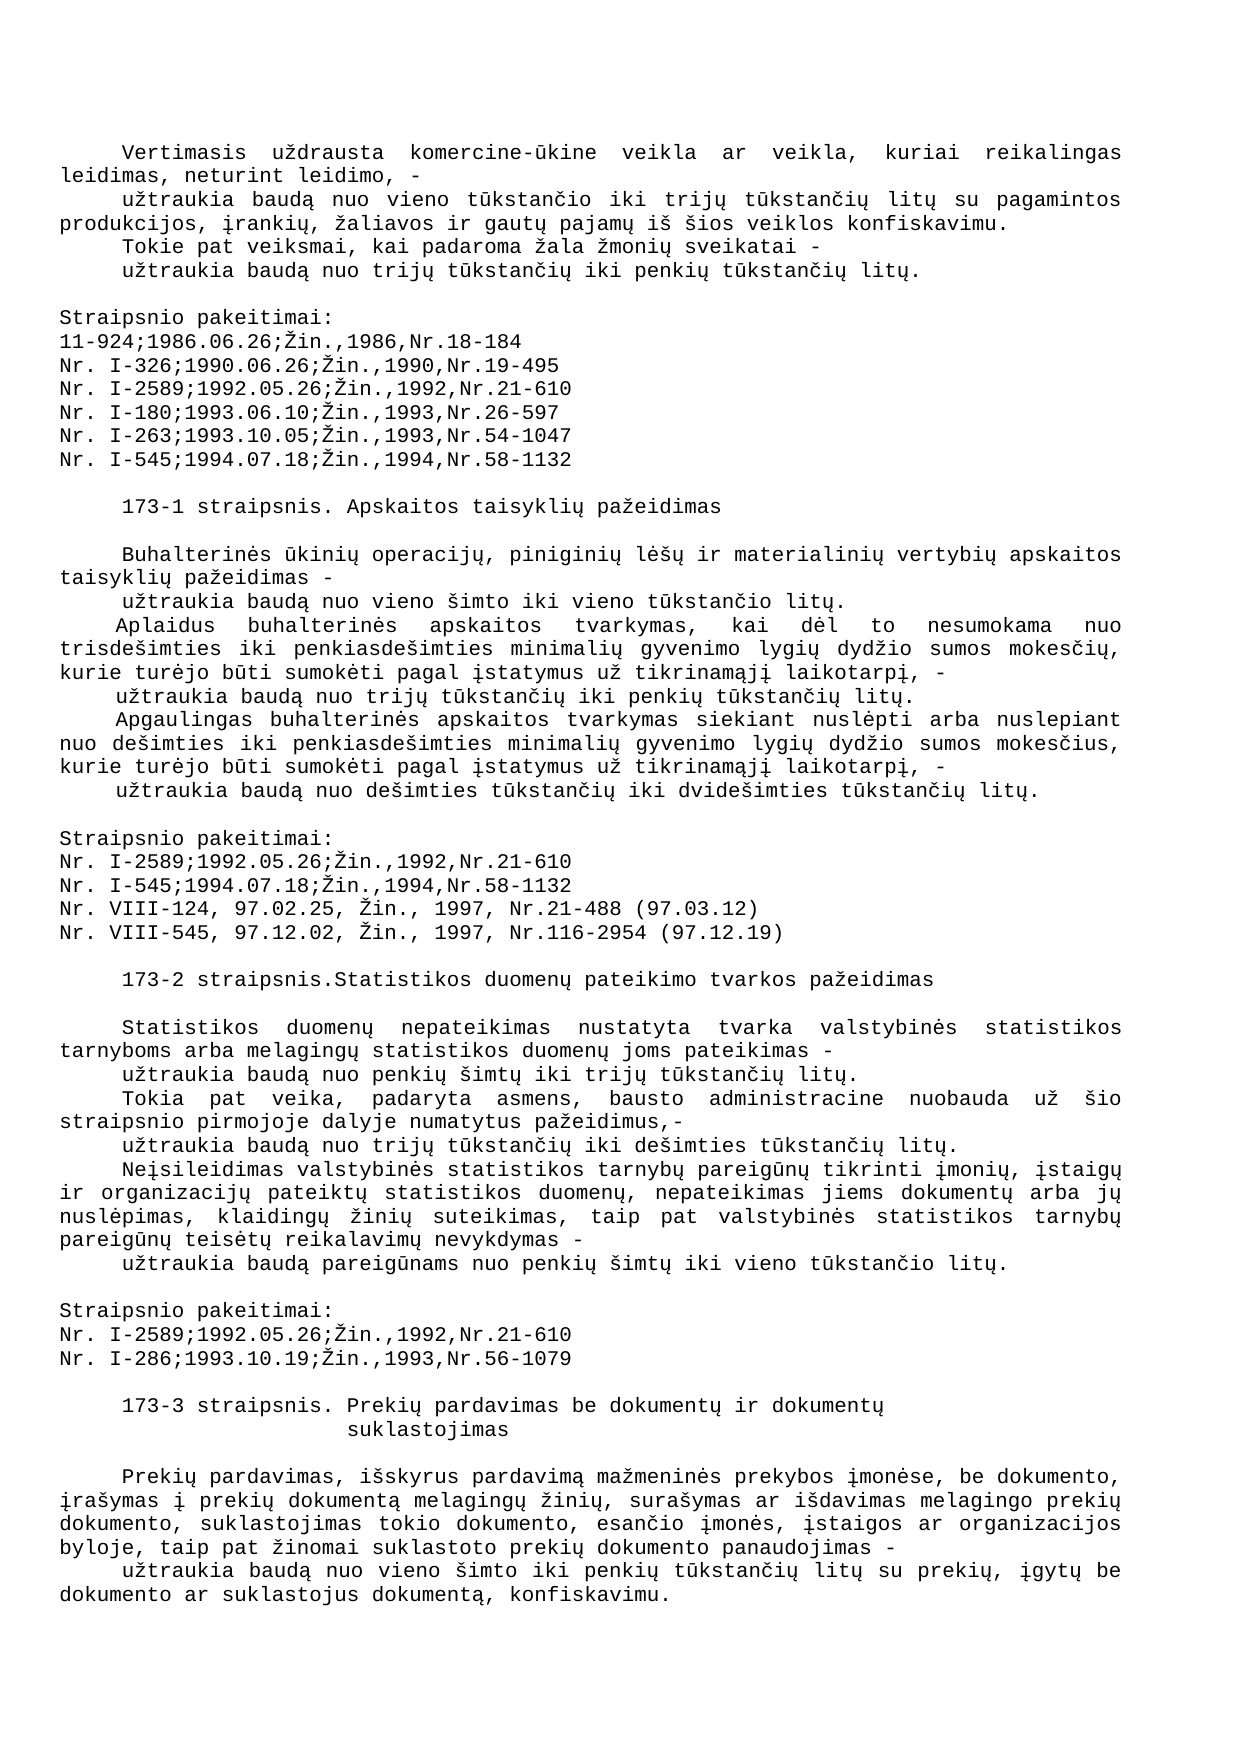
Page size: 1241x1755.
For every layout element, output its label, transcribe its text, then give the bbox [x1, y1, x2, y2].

text suklastojimas [59, 1419, 1122, 1442]
text užtraukia baudą nuo trijų tūkstančių iki penkių tūkstančių litų. [59, 260, 1122, 284]
text Tokie pat veiksmai, kai padaroma žala žmonių sveikatai - [59, 236, 1122, 260]
text Nr. I-180;1993.06.10;Žin.,1993,Nr.26-597 [59, 402, 1122, 426]
text Nr. I-286;1993.10.19;Žin.,1993,Nr.56-1079 [59, 1348, 1122, 1371]
text užtraukia baudą nuo dešimties tūkstančių iki dvidešimties tūkstančių litų. [59, 780, 1122, 804]
text Nr. I-2589;1992.05.26;Žin.,1992,Nr.21-610 [59, 1324, 1122, 1348]
text Nr. I-263;1993.10.05;Žin.,1993,Nr.54-1047 [59, 426, 1122, 449]
text Tokia pat veika, padaryta asmens, bausto administracine nuobauda už šio straipsnio pirmojoje dalyje numatytus pažeidimus,- [59, 1088, 1122, 1135]
text Statistikos duomenų nepateikimas nustatyta tvarka valstybinės statistikos tarnyboms arba melagingų statistikos duomenų joms pateikimas - [59, 1017, 1122, 1064]
text užtraukia baudą nuo vieno šimto iki vieno tūkstančio litų. [59, 591, 1122, 615]
text Nr. I-2589;1992.05.26;Žin.,1992,Nr.21-610 [59, 378, 1122, 402]
text 173-3 straipsnis. Prekių pardavimas be dokumentų ir dokumentų [59, 1395, 1122, 1419]
text Neįsileidimas valstybinės statistikos tarnybų pareigūnų tikrinti įmonių, įstaigų ir organizacijų pateiktų statistikos duomenų, nepateikimas jiems dokumentų arba jų nuslėpimas, klaidingų žinių suteikimas, taip pat valstybinės statistikos tarnybų pareigūnų teisėtų reikalavimų nevykdymas - [59, 1158, 1122, 1253]
text 173-1 straipsnis. Apskaitos taisyklių pažeidimas [59, 496, 1122, 520]
text užtraukia baudą nuo vieno tūkstančio iki trijų tūkstančių litų su pagamintos produkcijos, įrankių, žaliavos ir gautų pajamų iš šios veiklos konfiskavimu. [59, 189, 1122, 236]
text Nr. I-545;1994.07.18;Žin.,1994,Nr.58-1132 [59, 449, 1122, 473]
text Nr. VIII-545, 97.12.02, Žin., 1997, Nr.116-2954 (97.12.19) [59, 922, 1122, 946]
text Nr. VIII-124, 97.02.25, Žin., 1997, Nr.21-488 (97.03.12) [59, 898, 1122, 922]
text užtraukia baudą nuo penkių šimtų iki trijų tūkstančių litų. [59, 1064, 1122, 1088]
text Straipsnio pakeitimai: [59, 827, 1122, 851]
text užtraukia baudą pareigūnams nuo penkių šimtų iki vieno tūkstančio litų. [59, 1253, 1122, 1277]
text Prekių pardavimas, išskyrus pardavimą mažmeninės prekybos įmonėse, be dokumento, įrašymas į prekių dokumentą melagingų žinių, surašymas ar išdavimas melagingo prekių dokumento, suklastojimas tokio dokumento, esančio įmonės, įstaigos ar organizacijos byloje, taip pat žinomai suklastoto prekių dokumento panaudojimas - [59, 1466, 1122, 1561]
text užtraukia baudą nuo vieno šimto iki penkių tūkstančių litų su prekių, įgytų be dokumento ar suklastojus dokumentą, konfiskavimu. [59, 1561, 1122, 1608]
text Nr. I-326;1990.06.26;Žin.,1990,Nr.19-495 [59, 354, 1122, 378]
text Nr. I-545;1994.07.18;Žin.,1994,Nr.58-1132 [59, 875, 1122, 898]
text Aplaidus buhalterinės apskaitos tvarkymas, kai dėl to nesumokama nuo trisdešimties iki penkiasdešimties minimalių gyvenimo lygių dydžio sumos mokesčių, kurie turėjo būti sumokėti pagal įstatymus už tikrinamąjį laikotarpį, - [59, 615, 1122, 686]
text Apgaulingas buhalterinės apskaitos tvarkymas siekiant nuslėpti arba nuslepiant nuo dešimties iki penkiasdešimties minimalių gyvenimo lygių dydžio sumos mokesčius, kurie turėjo būti sumokėti pagal įstatymus už tikrinamąjį laikotarpį, - [59, 709, 1122, 780]
text užtraukia baudą nuo trijų tūkstančių iki penkių tūkstančių litų. [59, 686, 1122, 709]
text Buhalterinės ūkinių operacijų, piniginių lėšų ir materialinių vertybių apskaitos taisyklių pažeidimas - [59, 544, 1122, 591]
text 11-924;1986.06.26;Žin.,1986,Nr.18-184 [59, 331, 1122, 354]
text Nr. I-2589;1992.05.26;Žin.,1992,Nr.21-610 [59, 851, 1122, 875]
text Vertimasis uždrausta komercine-ūkine veikla ar veikla, kuriai reikalingas leidimas, neturint leidimo, - [59, 142, 1122, 189]
text 173-2 straipsnis.Statistikos duomenų pateikimo tvarkos pažeidimas [59, 969, 1122, 993]
text Straipsnio pakeitimai: [59, 1300, 1122, 1324]
text užtraukia baudą nuo trijų tūkstančių iki dešimties tūkstančių litų. [59, 1135, 1122, 1158]
text Straipsnio pakeitimai: [59, 307, 1122, 331]
